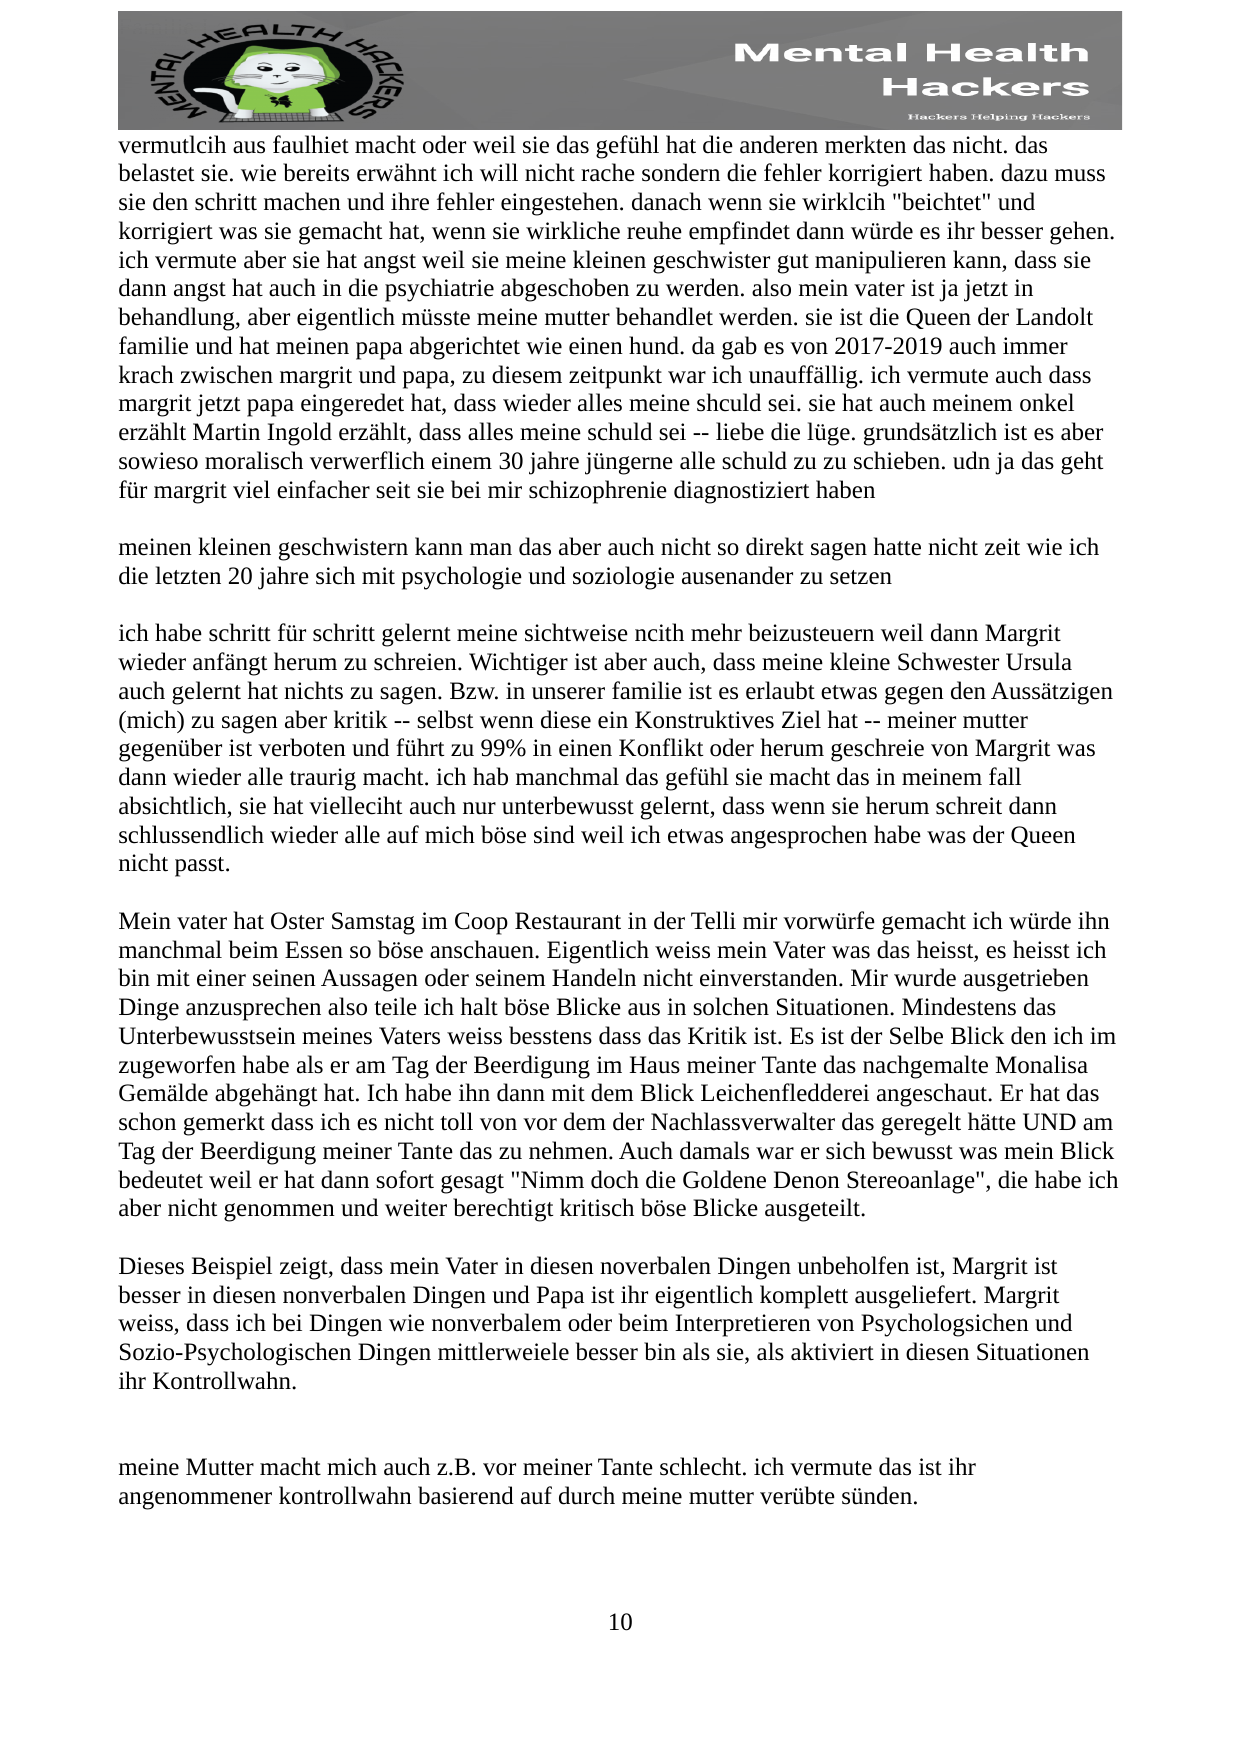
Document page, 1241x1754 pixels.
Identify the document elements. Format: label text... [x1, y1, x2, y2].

text meinen kleinen geschwistern kann man das aber auch nicht so direkt sagen hatte nicht zeit wie ich die letzten 20 jahre sich mit psychologie und soziologie ausenander zu setzen [118, 532, 1122, 590]
text ich habe schritt für schritt gelernt meine sichtweise ncith mehr beizusteuern weil dann Margrit wieder anfängt herum zu schreien. Wichtiger ist aber auch, dass meine kleine Schwester Ursula auch gelernt hat nichts zu sagen. Bzw. in unserer familie ist es erlaubt etwas gegen den Aussätzigen (mich) zu sagen aber kritik -- selbst wenn diese ein Konstruktives Ziel hat -- meiner mutter gegenüber ist verboten und führt zu 99% in einen Konflikt oder herum geschreie von Margrit was dann wieder alle traurig macht. ich hab manchmal das gefühl sie macht das in meinem fall absichtlich, sie hat vielleciht auch nur unterbewusst gelernt, dass wenn sie herum schreit dann schlussendlich wieder alle auf mich böse sind weil ich etwas angesprochen habe was der Queen nicht passt. [118, 618, 1122, 877]
text Mein vater hat Oster Samstag im Coop Restaurant in der Telli mir vorwürfe gemacht ich würde ihn manchmal beim Essen so böse anschauen. Eigentlich weiss mein Vater was das heisst, es heisst ich bin mit einer seinen Aussagen oder seinem Handeln nicht einverstanden. Mir wurde ausgetrieben Dinge anzusprechen also teile ich halt böse Blicke aus in solchen Situationen. Mindestens das Unterbewusstsein meines Vaters weiss besstens dass das Kritik ist. Es ist der Selbe Blick den ich im zugeworfen habe als er am Tag der Beerdigung im Haus meiner Tante das nachgemalte Monalisa Gemälde abgehängt hat. Ich habe ihn dann mit dem Blick Leichenfledderei angeschaut. Er hat das schon gemerkt dass ich es nicht toll von vor dem der Nachlassverwalter das geregelt hätte UND am Tag der Beerdigung meiner Tante das zu nehmen. Auch damals war er sich bewusst was mein Blick bedeutet weil er hat dann sofort gesagt "Nimm doch die Goldene Denon Stereoanlage", die habe ich aber nicht genommen und weiter berechtigt kritisch böse Blicke ausgeteilt. [118, 906, 1122, 1222]
text meine Mutter macht mich auch z.B. vor meiner Tante schlecht. ich vermute das ist ihr angenommener kontrollwahn basierend auf durch meine mutter verübte sünden. [118, 1452, 1122, 1510]
text vermutlcih aus faulhiet macht oder weil sie das gefühl hat die anderen merkten das nicht. das belastet sie. wie bereits erwähnt ich will nicht rache sondern die fehler korrigiert haben. dazu muss sie den schritt machen und ihre fehler eingestehen. danach wenn sie wirklcih "beichtet" und korrigiert was sie gemacht hat, wenn sie wirkliche reuhe empfindet dann würde es ihr besser gehen. ich vermute aber sie hat angst weil sie meine kleinen geschwister gut manipulieren kann, dass sie dann angst hat auch in die psychiatrie abgeschoben zu werden. also mein vater ist ja jetzt in behandlung, aber eigentlich müsste meine mutter behandlet werden. sie ist die Queen der Landolt familie und hat meinen papa abgerichtet wie einen hund. da gab es von 2017-2019 auch immer krach zwischen margrit und papa, zu diesem zeitpunkt war ich unauffällig. ich vermute auch dass margrit jetzt papa eingeredet hat, dass wieder alles meine shculd sei. sie hat auch meinem onkel erzählt Martin Ingold erzählt, dass alles meine schuld sei -- liebe die lüge. grundsätzlich ist es aber sowieso moralisch verwerflich einem 30 jahre jüngerne alle schuld zu zu schieben. udn ja das geht für margrit viel einfacher seit sie bei mir schizophrenie diagnostiziert haben [118, 130, 1122, 503]
picture [118, 11, 1123, 130]
text Dieses Beispiel zeigt, dass mein Vater in diesen noverbalen Dingen unbeholfen ist, Margrit ist besser in diesen nonverbalen Dingen und Papa ist ihr eigentlich komplett ausgeliefert. Margrit weiss, dass ich bei Dingen wie nonverbalem oder beim Interpretieren von Psychologsichen und Sozio-Psychologischen Dingen mittlerweiele besser bin als sie, als aktiviert in diesen Situationen ihr Kontrollwahn. [118, 1251, 1122, 1395]
